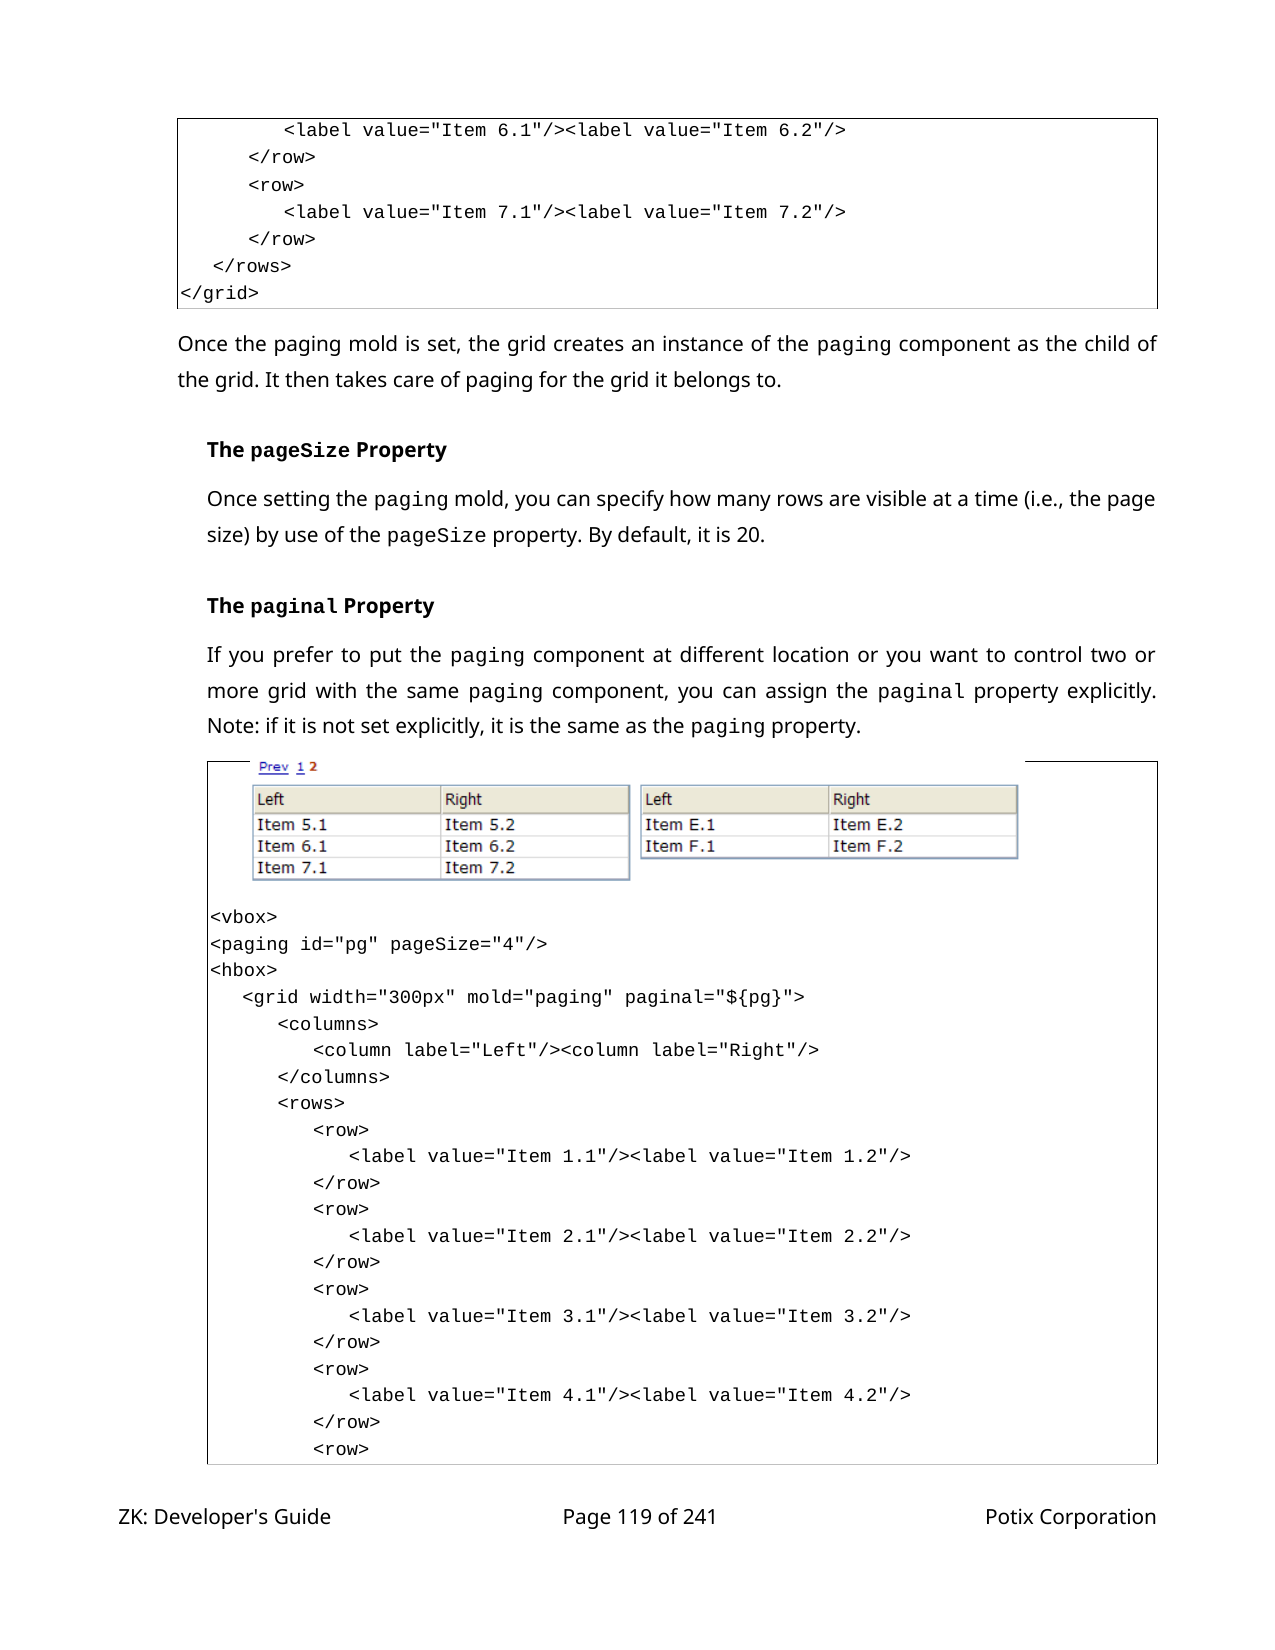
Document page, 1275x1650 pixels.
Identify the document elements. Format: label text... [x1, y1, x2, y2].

text </row> [178, 145, 1157, 169]
text Once the paging mold is set, the grid creates an instance of the paging component as the child of the grid. It then takes care of paging for the grid it belongs to. [177, 329, 1157, 393]
text </row> [178, 227, 1157, 251]
text <vbox> <paging id="pg" pageSize="4"/> <hbox> <grid width="300px" mold="paging" paginal="${pg}"> <columns> <column label="Left"/><column label="Right"/> </columns> <rows> <row> <label value="Item 1.1"/><label value="Item 1.2"/> </row> <row> <label value="Item 2.1"/><label value="Item 2.2"/> </row> <row> <label value="Item 3.1"/><label value="Item 3.2"/> </row> <row> <label value="Item 4.1"/><label value="Item 4.2"/> </row> <row> [208, 903, 1157, 1464]
text </rows> [178, 254, 1157, 278]
text <label value="Item 6.1"/><label value="Item 6.2"/> [178, 119, 1157, 142]
subtitle The pageSize Property [207, 435, 1157, 464]
subtitle The paginal Property [207, 591, 1157, 620]
text If you prefer to put the paging component at different location or you want to control two or more grid with the same paging component, you can assign the paginal property explicitly. Note: if it is not set explicitly, it is the same as the paging property. [207, 640, 1157, 740]
picture [250, 757, 1025, 886]
text Once setting the paging mold, you can specify how many rows are visible at a time (i.e., the page size) by use of the pageSize property. By default, it is 20. [207, 484, 1157, 549]
text <label value="Item 7.1"/><label value="Item 7.2"/> [178, 200, 1157, 224]
text </grid> [178, 281, 1157, 308]
text <row> [178, 172, 1157, 197]
